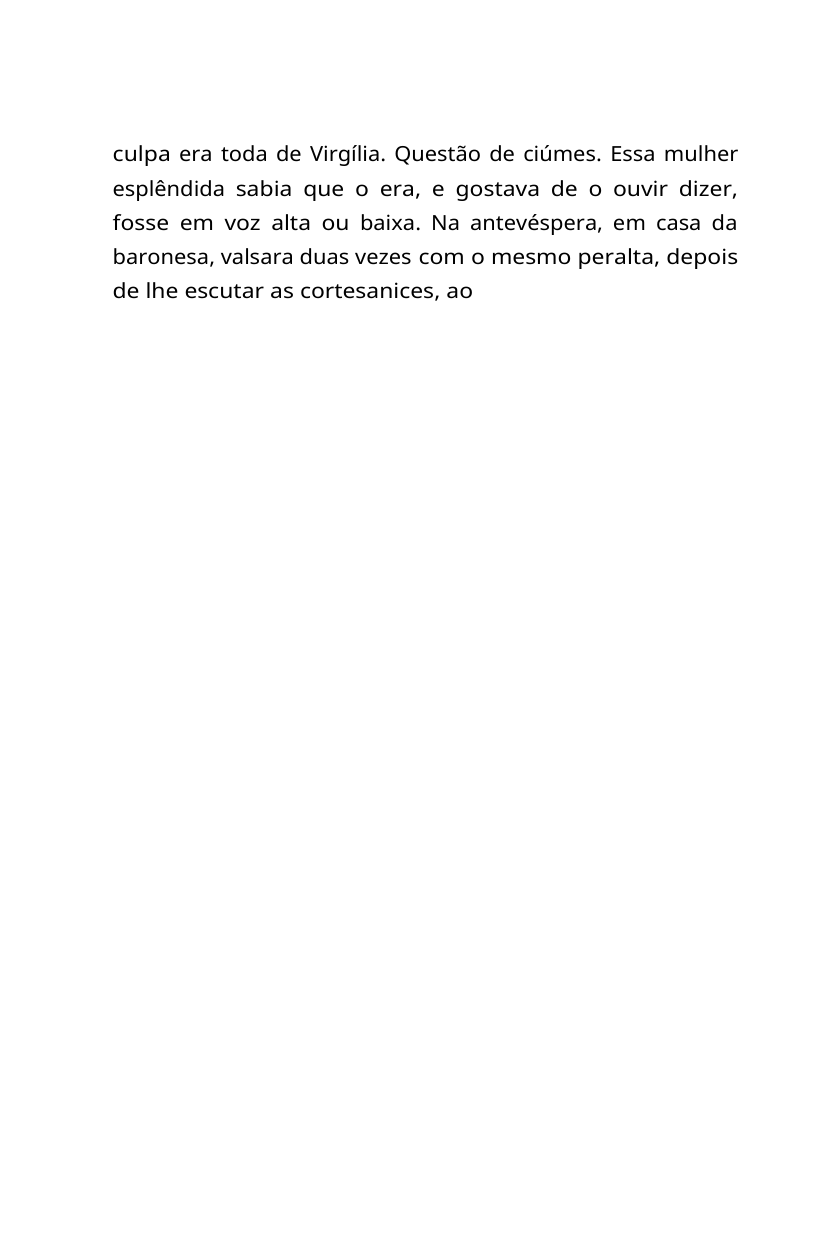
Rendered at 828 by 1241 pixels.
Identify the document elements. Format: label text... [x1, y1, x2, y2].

text culpa era toda de Virgília. Questão de ciúmes. Essa mulher esplêndida sabia que o era, e gostava de o ouvir dizer, fosse em voz alta ou baixa. Na antevéspera, em casa da baronesa, valsara duas vezes com o mesmo peralta, depois de lhe escutar as cortesanices, ao [112, 139, 738, 304]
